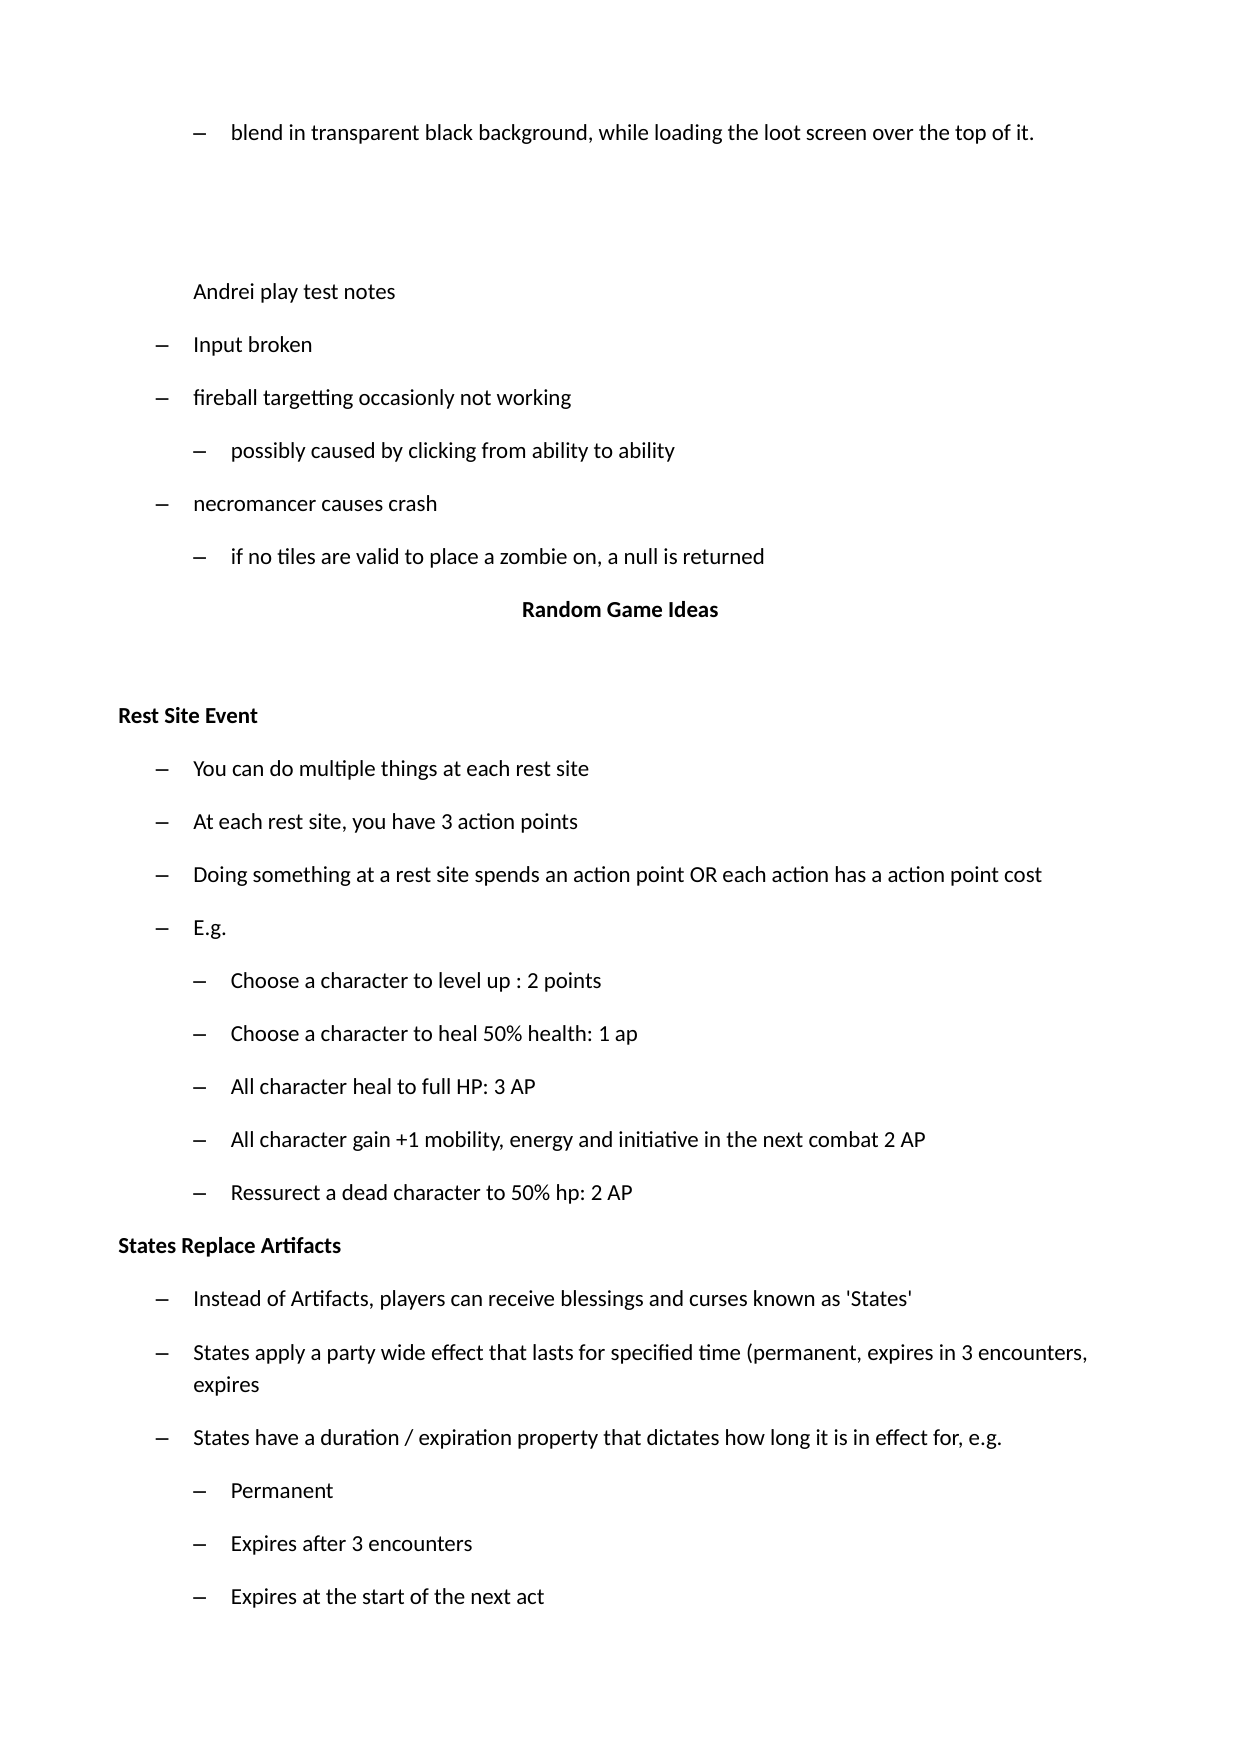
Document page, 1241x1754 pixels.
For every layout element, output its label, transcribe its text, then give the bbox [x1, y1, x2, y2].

text States Replace Artifacts [118, 1232, 1122, 1259]
list Expires at the start of the next act [193, 1582, 1122, 1610]
list Ressurect a dead character to 50% hp: 2 AP [193, 1178, 1122, 1207]
text Rest Site Event [118, 701, 1122, 729]
list Choose a character to level up : 2 points [193, 966, 1122, 994]
list E.g. [156, 913, 1122, 941]
list Doing something at a rest site spends an action point OR each action has a action point cost [156, 860, 1122, 888]
list Instead of Artifacts, players can receive blessings and curses known as 'States' [156, 1284, 1122, 1313]
list All character heal to full HP: 3 AP [193, 1072, 1122, 1101]
list Input broken [156, 330, 1122, 358]
list States have a duration / expiration property that dictates how long it is in effect for, e.g. [156, 1423, 1122, 1451]
list Choose a character to heal 50% health: 1 ap [193, 1019, 1122, 1047]
list At each rest site, you have 3 action points [156, 807, 1122, 835]
list necromancer causes crash [156, 489, 1122, 517]
list Permanent [193, 1476, 1122, 1504]
list possibly caused by clicking from ability to ability [193, 436, 1122, 464]
list if no tiles are valid to place a zombie on, a null is returned [193, 542, 1122, 570]
list Expires after 3 encounters [193, 1529, 1122, 1557]
list States apply a party wide effect that lasts for specified time (permanent, expires in 3 encounters, expires [156, 1338, 1122, 1398]
list You can do multiple things at each rest site [156, 754, 1122, 782]
list blend in transparent black background, while loading the loot screen over the top of it. [193, 118, 1122, 146]
text Random Game Ideas [118, 595, 1122, 623]
list fireball targetting occasionly not working [156, 383, 1122, 411]
list All character gain +1 mobility, energy and initiative in the next combat 2 AP [193, 1126, 1122, 1153]
list Andrei play test notes [156, 277, 1122, 305]
